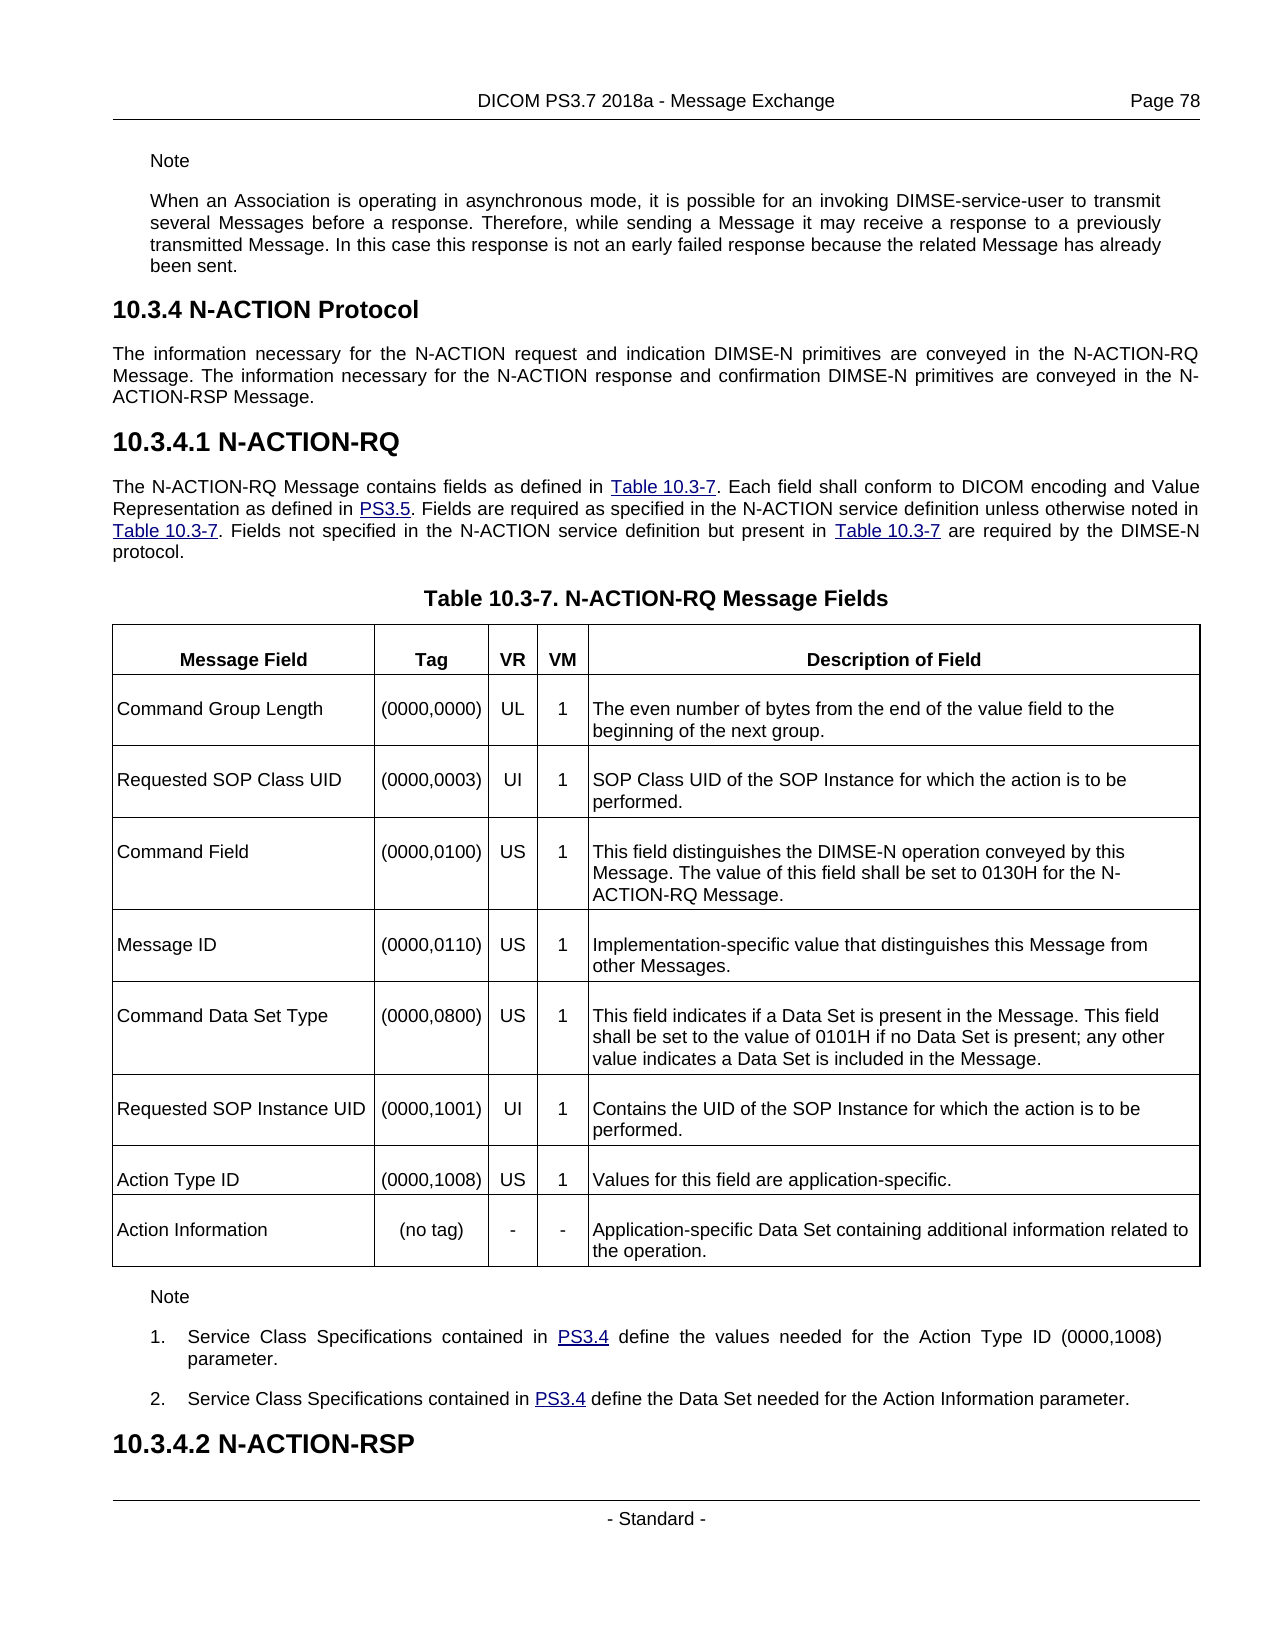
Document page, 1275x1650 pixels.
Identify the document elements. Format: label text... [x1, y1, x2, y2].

table_cell Application-specific Data Set containing additional information related to the operation. [589, 1195, 1199, 1266]
table_cell (0000,0800) [375, 982, 488, 1073]
table_cell (0000,0003) [375, 746, 488, 817]
table_cell (0000,1001) [375, 1075, 488, 1145]
table_cell Requested SOP Instance UID [113, 1075, 374, 1145]
table_header Message Field [113, 625, 374, 674]
table_cell (0000,0110) [375, 910, 488, 981]
text 10.3.4.2 N-ACTION-RSP [112, 1428, 1200, 1459]
table_cell SOP Class UID of the SOP Instance for which the action is to be performed. [589, 746, 1199, 817]
table_cell Action Information [113, 1195, 374, 1266]
table_cell (0000,1008) [375, 1146, 488, 1194]
text Note [150, 1285, 1162, 1307]
table_header Description of Field [589, 625, 1199, 674]
table_cell Message ID [113, 910, 374, 981]
table_cell 1 [538, 746, 588, 817]
table_cell Command Data Set Type [113, 982, 374, 1073]
table_cell Action Type ID [113, 1146, 374, 1194]
table_cell 1 [538, 675, 588, 745]
text Note [150, 150, 1162, 172]
table_cell 1 [538, 1146, 588, 1194]
table_cell - [538, 1195, 588, 1266]
text The information necessary for the N-ACTION request and indication DIMSE-N primitives are conveyed in the N-ACTION-RQ Message. The information necessary for the N-ACTION response and confirmation DIMSE-N primitives are conveyed in the N-ACTION-RSP Message. [112, 343, 1200, 407]
table_cell The even number of bytes from the end of the value field to the beginning of the next group. [589, 675, 1199, 745]
table_cell Implementation-specific value that distinguishes this Message from other Messages. [589, 910, 1199, 981]
table_cell This field distinguishes the DIMSE-N operation conveyed by this Message. The value of this field shall be set to 0130H for the N-ACTION-RQ Message. [589, 818, 1199, 909]
table_cell Command Field [113, 818, 374, 909]
table_cell (0000,0100) [375, 818, 488, 909]
table_cell UI [489, 1075, 537, 1145]
table_cell Requested SOP Class UID [113, 746, 374, 817]
table_header Tag [375, 625, 488, 674]
text Table 10.3-7. N-ACTION-RQ Message Fields [112, 585, 1200, 611]
table_cell US [489, 910, 537, 981]
list Service Class Specifications contained in PS3.4 define the values needed for the Action Type ID (0000,1008) parameter. [150, 1326, 1162, 1369]
text 10.3.4.1 N-ACTION-RQ [112, 426, 1200, 457]
table_cell US [489, 1146, 537, 1194]
table_cell (no tag) [375, 1195, 488, 1266]
table_cell US [489, 982, 537, 1073]
table_cell This field indicates if a Data Set is present in the Message. This field shall be set to the value of 0101H if no Data Set is present; any other value indicates a Data Set is included in the Message. [589, 982, 1199, 1073]
table_cell Values for this field are application-specific. [589, 1146, 1199, 1194]
table_cell (0000,0000) [375, 675, 488, 745]
list Service Class Specifications contained in PS3.4 define the Data Set needed for the Action Information parameter. [150, 1388, 1162, 1409]
table_cell 1 [538, 910, 588, 981]
table_cell 1 [538, 1075, 588, 1145]
table_header VM [538, 625, 588, 674]
text The N-ACTION-RQ Message contains fields as defined in Table 10.3-7. Each field shall conform to DICOM encoding and Value Representation as defined in PS3.5. Fields are required as specified in the N-ACTION service definition unless otherwise noted in Table 10.3-7. Fields not specified in the N-ACTION service definition but present in Table 10.3-7 are required by the DIMSE-N protocol. [112, 476, 1200, 562]
text 10.3.4 N-ACTION Protocol [112, 295, 1200, 324]
table_cell 1 [538, 818, 588, 909]
table_cell US [489, 818, 537, 909]
table_cell - [489, 1195, 537, 1266]
table_header VR [489, 625, 537, 674]
table_cell Command Group Length [113, 675, 374, 745]
table_cell Contains the UID of the SOP Instance for which the action is to be performed. [589, 1075, 1199, 1145]
table_cell 1 [538, 982, 588, 1073]
table_cell UL [489, 675, 537, 745]
text When an Association is operating in asynchronous mode, it is possible for an invoking DIMSE-service-user to transmit several Messages before a response. Therefore, while sending a Message it may receive a response to a previously transmitted Message. In this case this response is not an early failed response because the related Message has already been sent. [150, 190, 1162, 277]
table_cell UI [489, 746, 537, 817]
